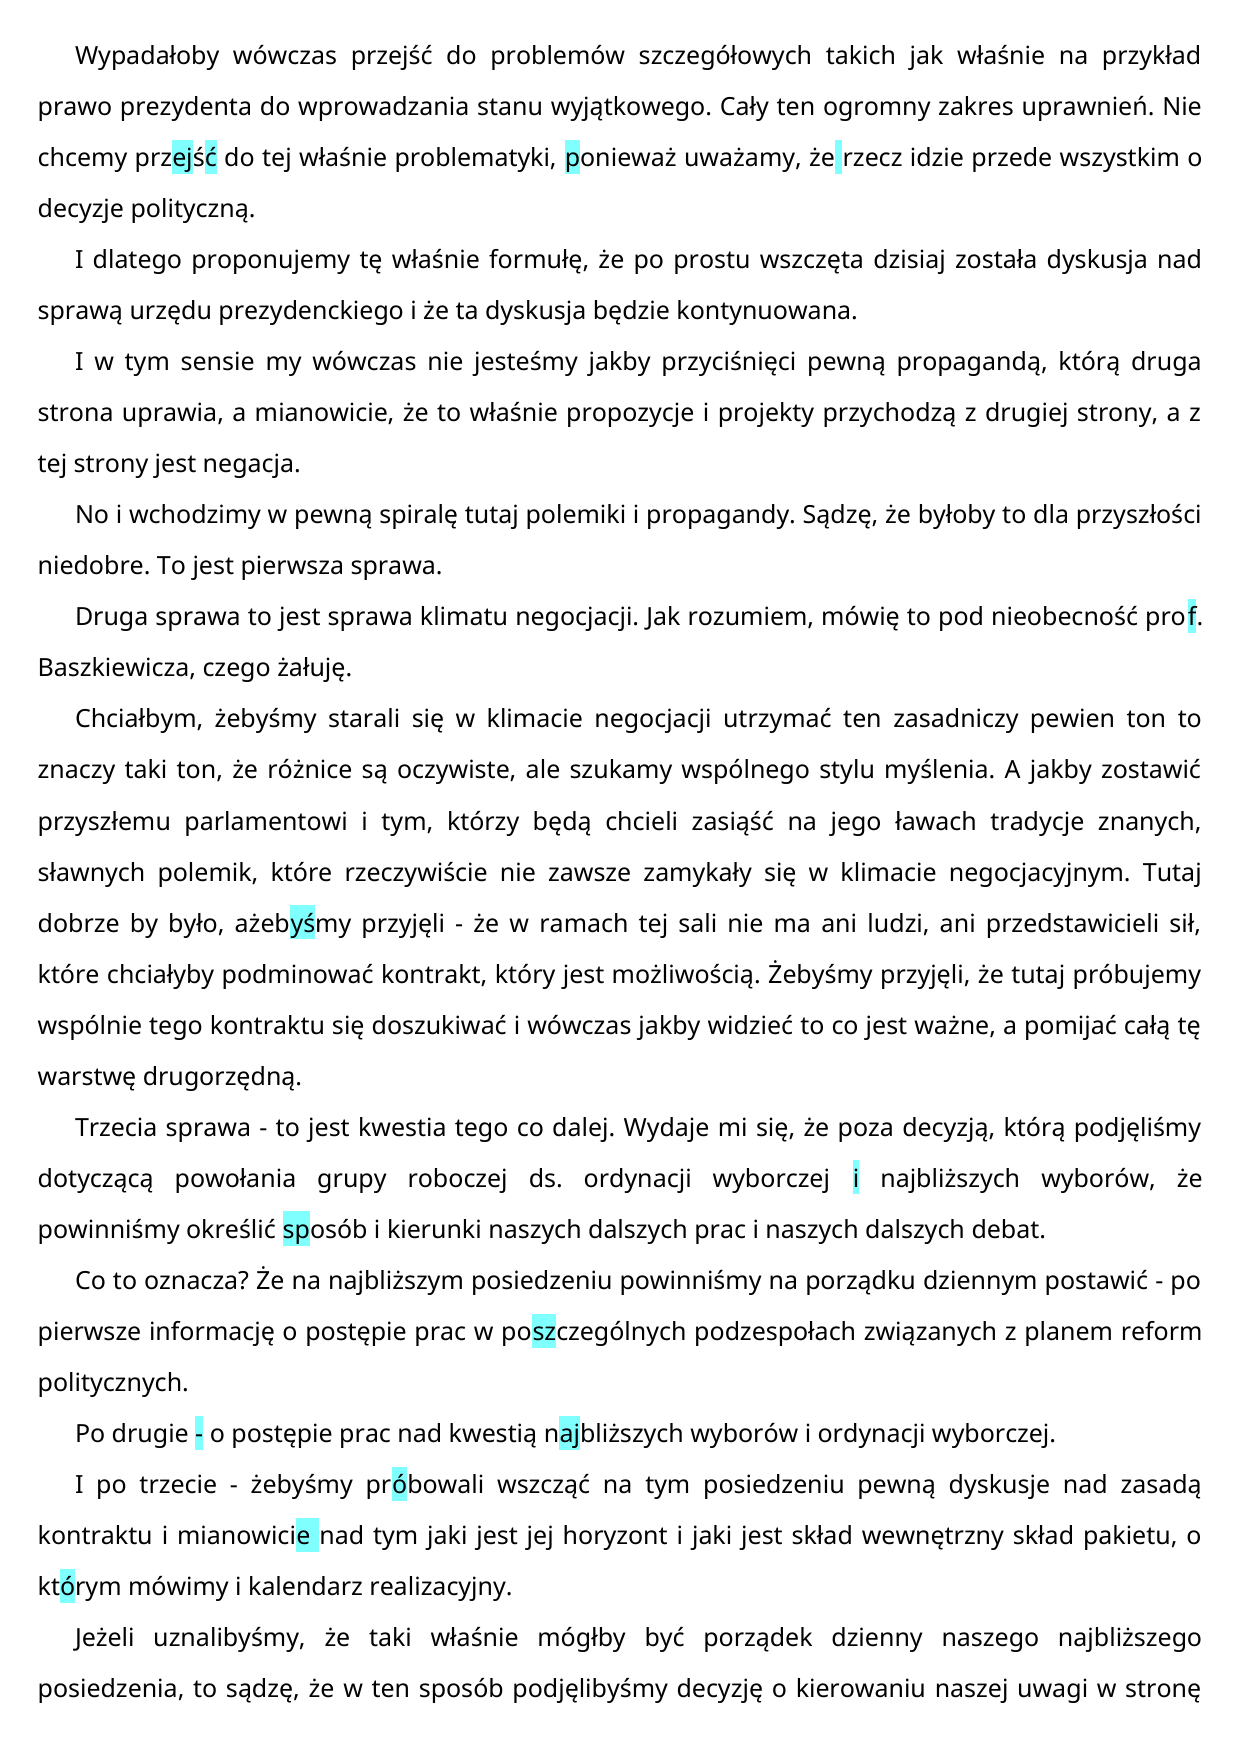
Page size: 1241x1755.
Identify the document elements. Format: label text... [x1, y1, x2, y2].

text I w tym sensie my wówczas nie jesteśmy jakby przyciśnięci pewną propagandą, którą druga strona uprawia, a mianowicie, że to właśnie propozycje i projekty przychodzą z drugiej strony, a z tej strony jest negacja. [37, 344, 1203, 480]
text Po drugie - o postępie prac nad kwestią najbliższych wyborów i ordynacji wyborczej. [37, 1416, 1203, 1450]
text No i wchodzimy w pewną spiralę tutaj polemiki i propagandy. Sądzę, że byłoby to dla przyszłości niedobre. To jest pierwsza sprawa. [37, 497, 1203, 582]
text I po trzecie - żebyśmy próbowali wszcząć na tym posiedzeniu pewną dyskusje nad zasadą kontraktu i mianowicie nad tym jaki jest jej horyzont i jaki jest skład wewnętrzny skład pakietu, o którym mówimy i kalendarz realizacyjny. [37, 1467, 1203, 1603]
text Trzecia sprawa - to jest kwestia tego co dalej. Wydaje mi się, że poza decyzją, którą podjęliśmy dotyczącą powołania grupy roboczej ds. ordynacji wyborczej i najbliższych wyborów, że powinniśmy określić sposób i kierunki naszych dalszych prac i naszych dalszych debat. [37, 1109, 1203, 1246]
text Co to oznacza? Że na najbliższym posiedzeniu powinniśmy na porządku dziennym postawić - po pierwsze informację o postępie prac w poszczególnych podzespołach związanych z planem reform politycznych. [37, 1262, 1203, 1399]
text I dlatego proponujemy tę właśnie formułę, że po prostu wszczęta dzisiaj została dyskusja nad sprawą urzędu prezydenckiego i że ta dyskusja będzie kontynuowana. [37, 242, 1203, 327]
text Druga sprawa to jest sprawa klimatu negocjacji. Jak rozumiem, mówię to pod nieobecność prof. Baszkiewicza, czego żałuję. [37, 599, 1203, 684]
text Jeżeli uznalibyśmy, że taki właśnie mógłby być porządek dzienny naszego najbliższego posiedzenia, to sądzę, że w ten sposób podjęlibyśmy decyzję o kierowaniu naszej uwagi w stronę [37, 1620, 1203, 1705]
text Wypadałoby wówczas przejść do problemów szczegółowych takich jak właśnie na przykład prawo prezydenta do wprowadzania stanu wyjątkowego. Cały ten ogromny zakres uprawnień. Nie chcemy przejść do tej właśnie problematyki, ponieważ uważamy, że rzecz idzie przede wszystkim o decyzje polityczną. [37, 37, 1203, 225]
text Chciałbym, żebyśmy starali się w klimacie negocjacji utrzymać ten zasadniczy pewien ton to znaczy taki ton, że różnice są oczywiste, ale szukamy wspólnego stylu myślenia. A jakby zostawić przyszłemu parlamentowi i tym, którzy będą chcieli zasiąść na jego ławach tradycje znanych, sławnych polemik, które rzeczywiście nie zawsze zamykały się w klimacie negocjacyjnym. Tutaj dobrze by było, ażebyśmy przyjęli - że w ramach tej sali nie ma ani ludzi, ani przedstawicieli sił, które chciałyby podminować kontrakt, który jest możliwością. Żebyśmy przyjęli, że tutaj próbujemy wspólnie tego kontraktu się doszukiwać i wówczas jakby widzieć to co jest ważne, a pomijać całą tę warstwę drugorzędną. [37, 701, 1203, 1092]
